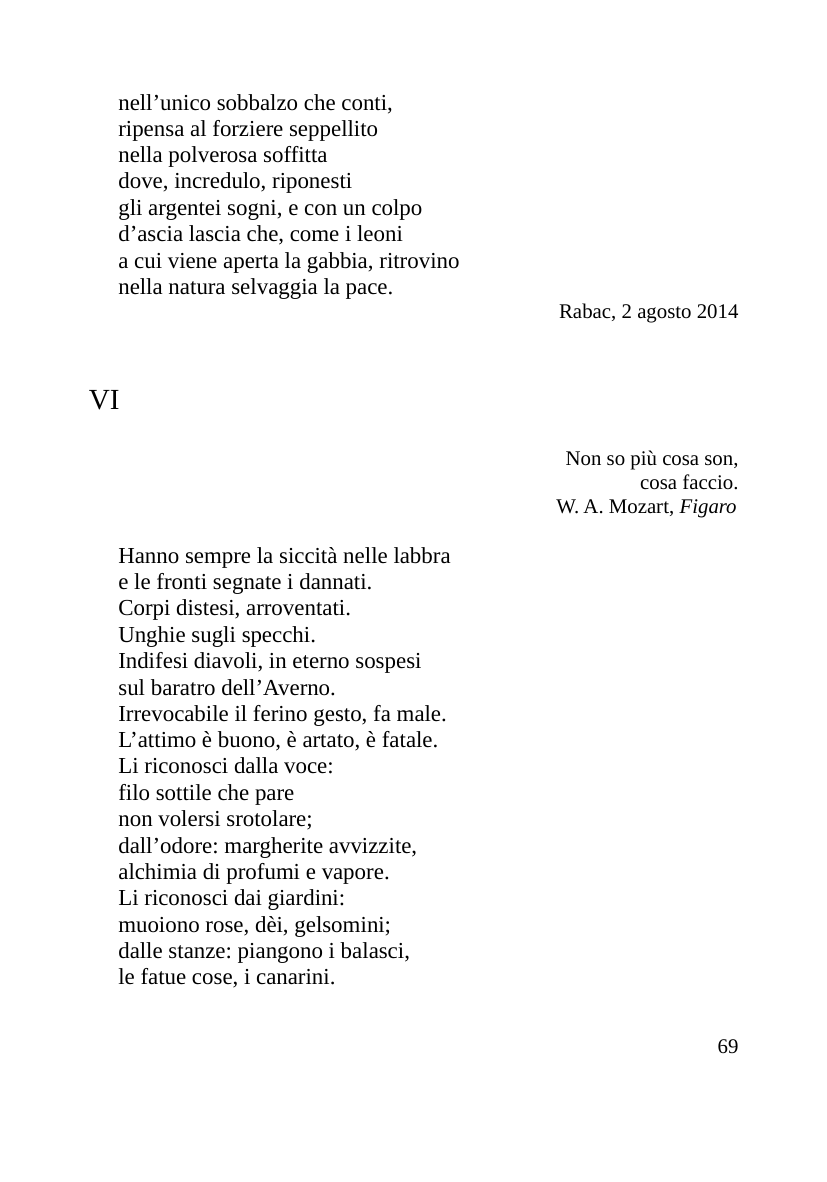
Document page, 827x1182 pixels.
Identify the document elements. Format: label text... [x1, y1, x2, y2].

text nella natura selvaggia la pace. [88, 273, 738, 299]
text nell’unico sobbalzo che conti, [88, 88, 738, 115]
text gli argentei sogni, e con un colpo [88, 194, 738, 220]
text muoiono rose, dèi, gelsomini; [88, 911, 738, 937]
text nella polverosa soffitta [88, 141, 738, 168]
text alchimia di profumi e vapore. [88, 858, 738, 884]
text le fatue cose, i canarini. [88, 963, 738, 990]
text dove, incredulo, riponesti [88, 168, 738, 194]
text Non so più cosa son, [88, 446, 738, 469]
text Hanno sempre la siccità nelle labbra [88, 542, 738, 568]
text Indifesi diavoli, in eterno sospesi [88, 647, 738, 673]
text L’attimo è buono, è artato, è fatale. [88, 726, 738, 753]
text W. A. Mozart, Figaro [88, 494, 738, 518]
text d’ascia lascia che, come i leoni [88, 220, 738, 247]
text dall’odore: margherite avvizzite, [88, 832, 738, 858]
text Corpi distesi, arroventati. [88, 594, 738, 621]
text Li riconosci dalla voce: [88, 753, 738, 779]
text cosa faccio. [88, 469, 738, 494]
text dalle stanze: piangono i balasci, [88, 937, 738, 963]
text Unghie sugli specchi. [88, 621, 738, 647]
text Irrevocabile il ferino gesto, fa male. [88, 700, 738, 726]
text Rabac, 2 agosto 2014 [88, 299, 738, 323]
text VI [88, 382, 738, 416]
text Li riconosci dai giardini: [88, 884, 738, 911]
text ripensa al forziere seppellito [88, 115, 738, 141]
text non volersi srotolare; [88, 805, 738, 832]
text e le fronti segnate i dannati. [88, 568, 738, 594]
text sul baratro dell’Averno. [88, 673, 738, 700]
text filo sottile che pare [88, 779, 738, 805]
text a cui viene aperta la gabbia, ritrovino [88, 247, 738, 273]
